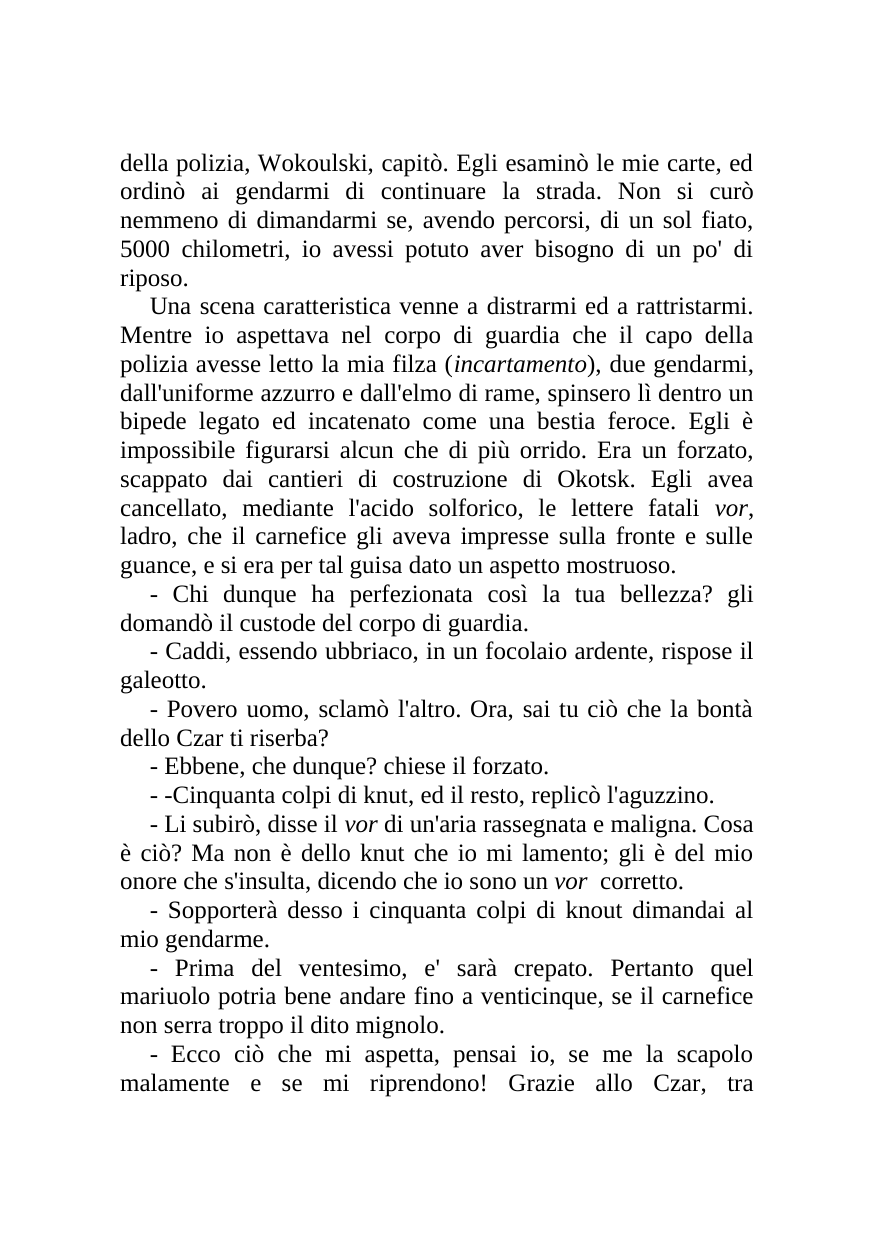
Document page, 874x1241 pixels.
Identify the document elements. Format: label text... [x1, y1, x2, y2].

text - Chi dunque ha perfezionata così la tua bellezza? gli domandò il custode del corpo di guardia. [120, 579, 754, 636]
text Una scena caratteristica venne a distrarmi ed a rattristarmi. Mentre io aspettava nel corpo di guardia che il capo della polizia avesse letto la mia filza (incartamento), due gendarmi, dall'uniforme azzurro e dall'elmo di rame, spinsero lì dentro un bipede legato ed incatenato come una bestia feroce. Egli è impossibile figurarsi alcun che di più orrido. Era un forzato, scappato dai cantieri di costruzione di Okotsk. Egli avea cancellato, mediante l'acido solforico, le lettere fatali vor, ladro, che il carnefice gli aveva impresse sulla fronte e sulle guance, e si era per tal guisa dato un aspetto mostruoso. [120, 291, 754, 579]
text - Sopporterà desso i cinquanta colpi di knout dimandai al mio gendarme. [120, 895, 754, 953]
text - -Cinquanta colpi di knut, ed il resto, replicò l'aguzzino. [120, 780, 754, 809]
text - Ecco ciò che mi aspetta, pensai io, se me la scapolo malamente e se mi riprendono! Grazie allo Czar, tra [120, 1039, 754, 1096]
text della polizia, Wokoulski, capitò. Egli esaminò le mie carte, ed ordinò ai gendarmi di continuare la strada. Non si curò nemmeno di dimandarmi se, avendo percorsi, di un sol fiato, 5000 chilometri, io avessi potuto aver bisogno di un po' di riposo. [120, 148, 754, 291]
text - Povero uomo, sclamò l'altro. Ora, sai tu ciò che la bontà dello Czar ti riserba? [120, 694, 754, 751]
text - Caddi, essendo ubbriaco, in un focolaio ardente, rispose il galeotto. [120, 636, 754, 694]
text - Ebbene, che dunque? chiese il forzato. [120, 751, 754, 780]
text - Prima del ventesimo, e' sarà crepato. Pertanto quel mariuolo potria bene andare fino a venticinque, se il carnefice non serra troppo il dito mignolo. [120, 953, 754, 1039]
text - Li subirò, disse il vor di un'aria rassegnata e maligna. Cosa è ciò? Ma non è dello knut che io mi lamento; gli è del mio onore che s'insulta, dicendo che io sono un vor corretto. [120, 809, 754, 895]
